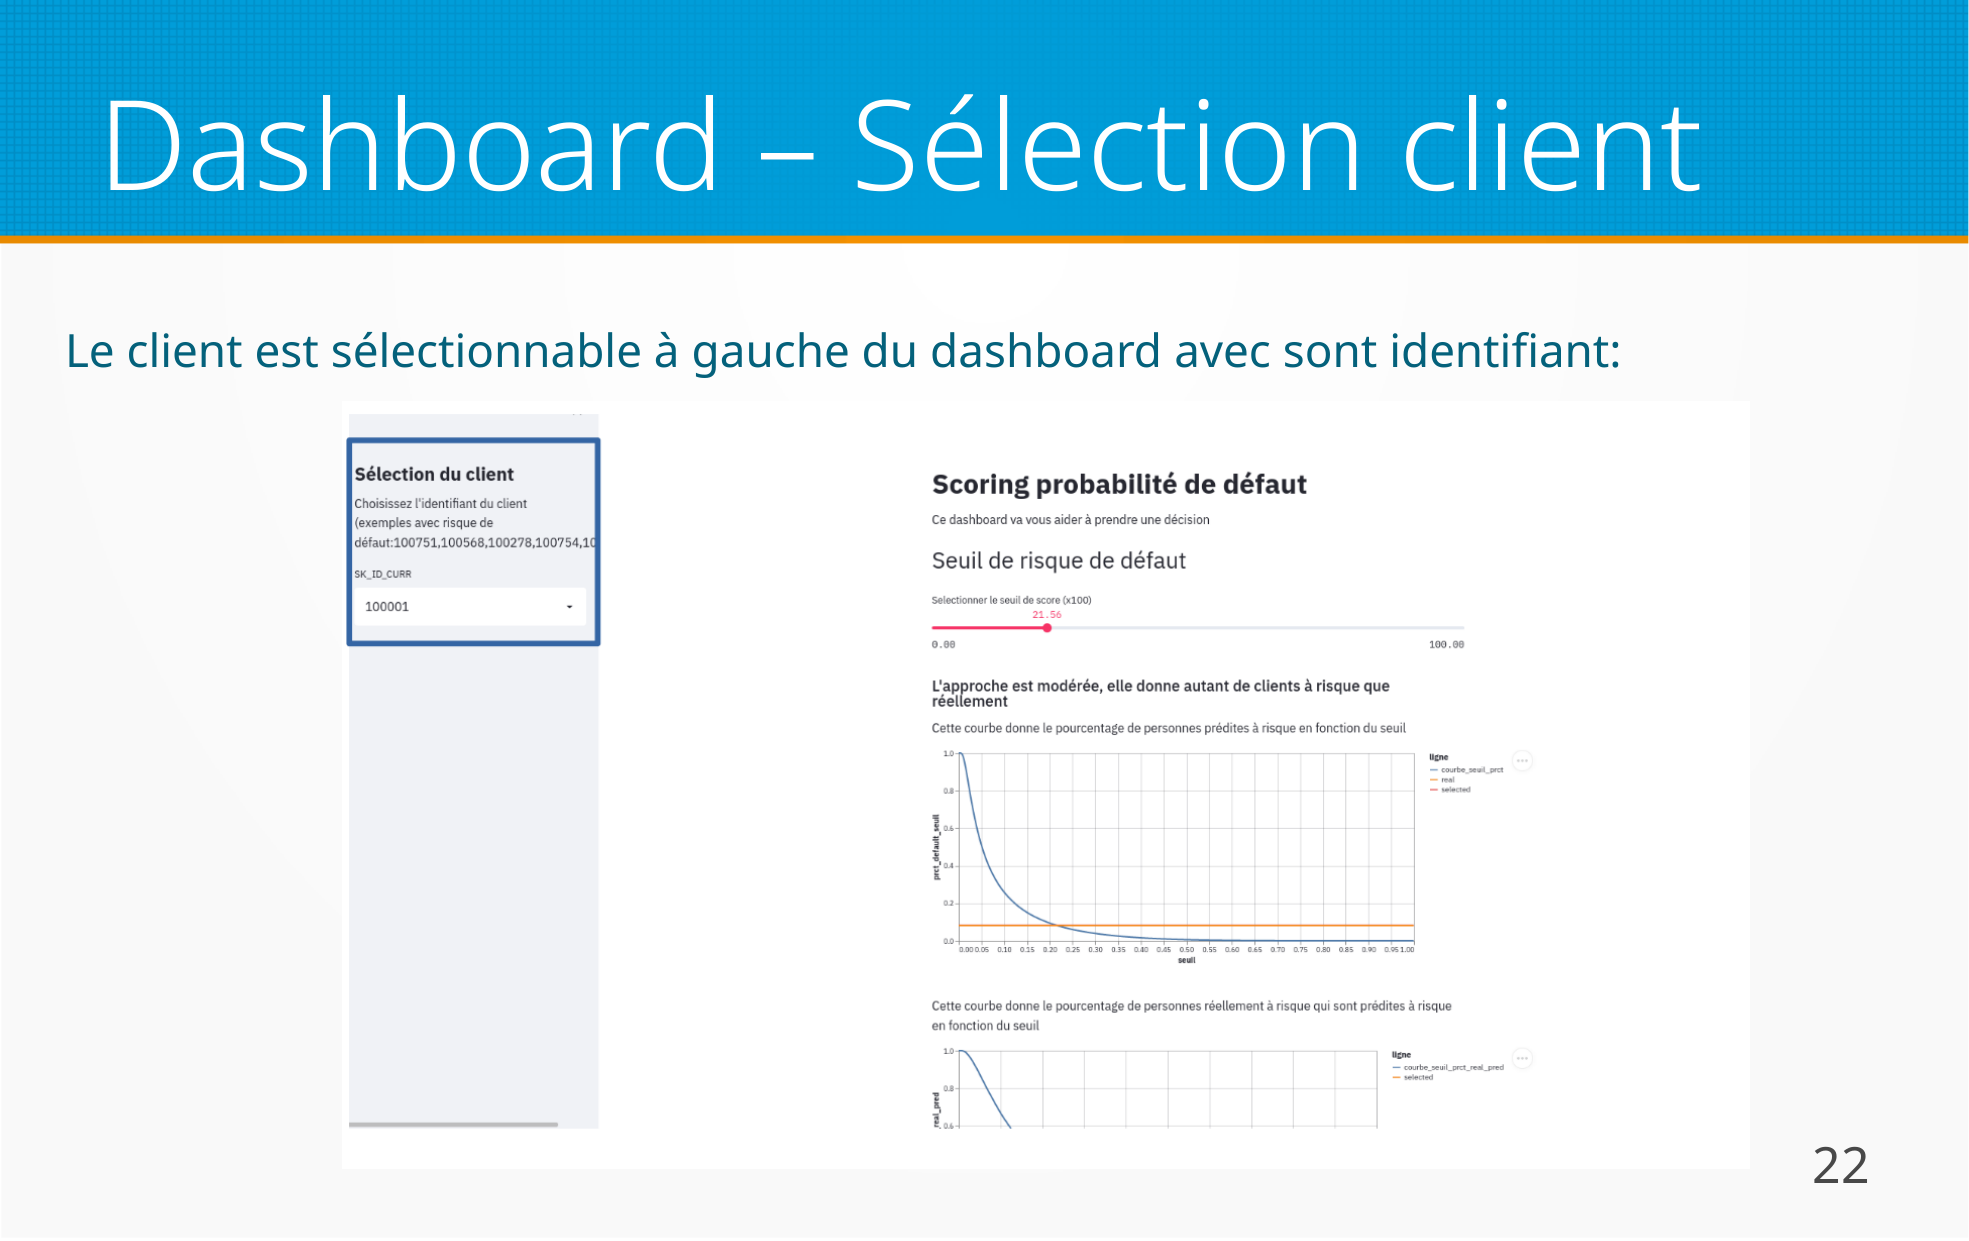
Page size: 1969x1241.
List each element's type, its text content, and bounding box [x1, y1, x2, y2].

title Dashboard – Sélection client [98, 19, 1870, 227]
picture [0, 236, 1969, 1241]
text_box Le client est sélectionnable à gauche du dashboard avec sont identifiant: [59, 237, 1896, 463]
